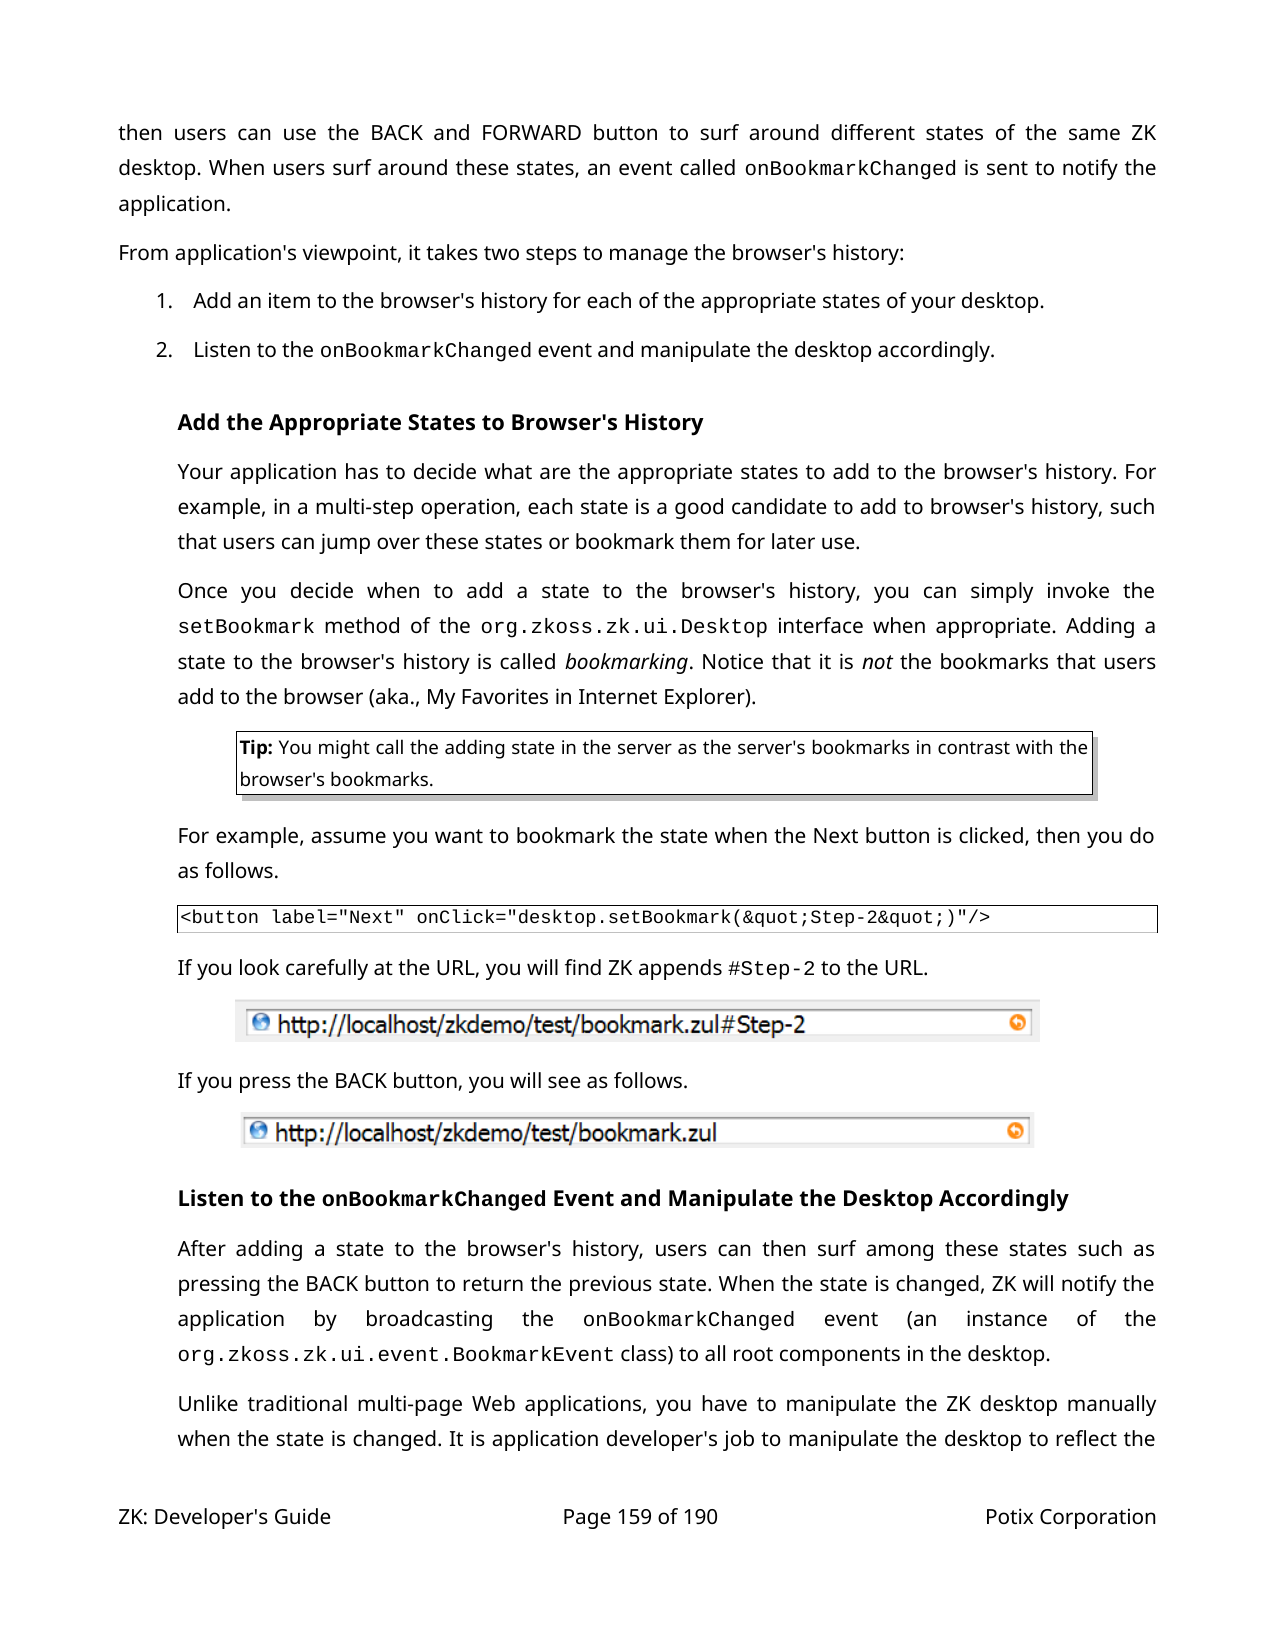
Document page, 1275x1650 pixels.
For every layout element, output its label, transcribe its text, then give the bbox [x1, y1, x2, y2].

picture [240, 1112, 1035, 1148]
text Your application has to decide what are the appropriate states to add to the browser's history. For example, in a multi-step operation, each state is a good candidate to add to browser's history, such that users can jump over these states or bookmark them for later use. [177, 457, 1157, 556]
text From application's viewpoint, it takes two steps to manage the browser's history: [118, 238, 1157, 266]
picture [235, 999, 1040, 1042]
text If you look carefully at the URL, you will find ZK appends #Step-2 to the URL. [177, 953, 1157, 982]
list Listen to the onBookmarkChanged event and manipulate the desktop accordingly. [156, 335, 1157, 364]
text Tip: You might call the adding state in the server as the server's bookmarks in contrast with the browser's bookmarks. [237, 732, 1092, 794]
subtitle Listen to the onBookmarkChanged Event and Manipulate the Desktop Accordingly [177, 1137, 1157, 1213]
text Unlike traditional multi-page Web applications, you have to manipulate the ZK desktop manually when the state is changed. It is application developer's job to manipulate the desktop to reflect the [177, 1389, 1157, 1452]
text After adding a state to the browser's history, users can then surf among these states such as pressing the BACK button to return the previous state. When the state is changed, ZK will notify the application by broadcasting the onBookmarkChanged event (an instance of the org.zkoss.zk.ui.event.BookmarkEvent class) to all root components in the desktop. [177, 1234, 1157, 1368]
text For example, assume you want to bookmark the state when the Next button is clicked, then you do as follows. [177, 821, 1157, 884]
text <button label="Next" onClick="desktop.setBookmark(&quot;Step-2&quot;)"/> [178, 906, 1157, 932]
text If you press the BACK button, you will see as follows. [177, 1067, 1157, 1095]
text Once you decide when to add a state to the browser's history, you can simply invoke the setBookmark method of the org.zkoss.zk.ui.Desktop interface when appropriate. Adding a state to the browser's history is called bookmarking. Notice that it is not the bookmarks that users add to the browser (aka., My Favorites in Internet Explorer). [177, 576, 1157, 711]
subtitle Add the Appropriate States to Browser's History [177, 406, 1157, 436]
list Add an item to the browser's history for each of the appropriate states of your desktop. [156, 287, 1157, 315]
text then users can use the BACK and FORWARD button to surf around different states of the same ZK desktop. When users surf around these states, an event called onBookmarkChanged is sent to notify the application. [118, 118, 1157, 217]
